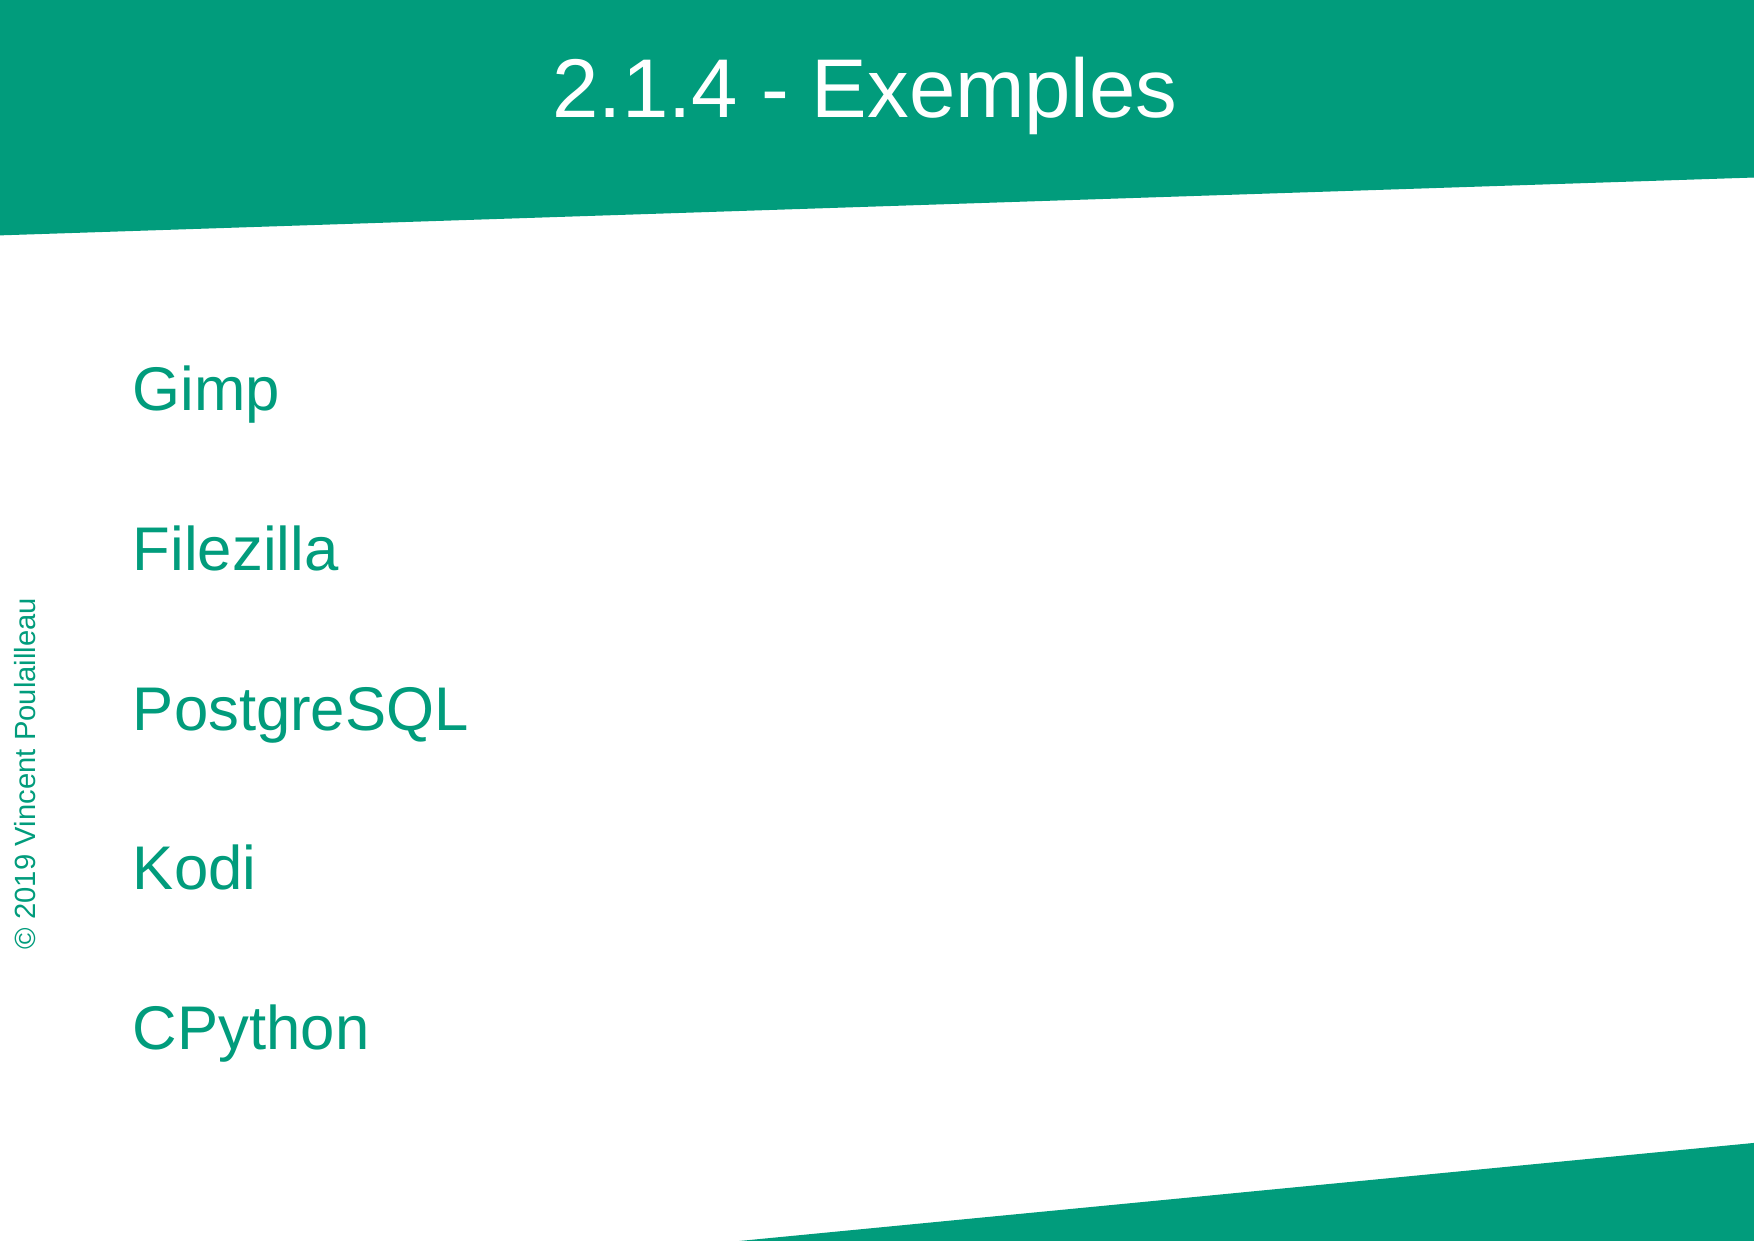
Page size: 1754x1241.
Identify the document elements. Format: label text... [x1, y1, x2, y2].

text_box 2.1.4 - Exemples [0, 0, 1754, 178]
text_box © 2019 Vincent Poulailleau [1, 448, 61, 1099]
text_box Gimp Filezilla PostgreSQL Kodi CPython [0, 178, 1754, 1241]
